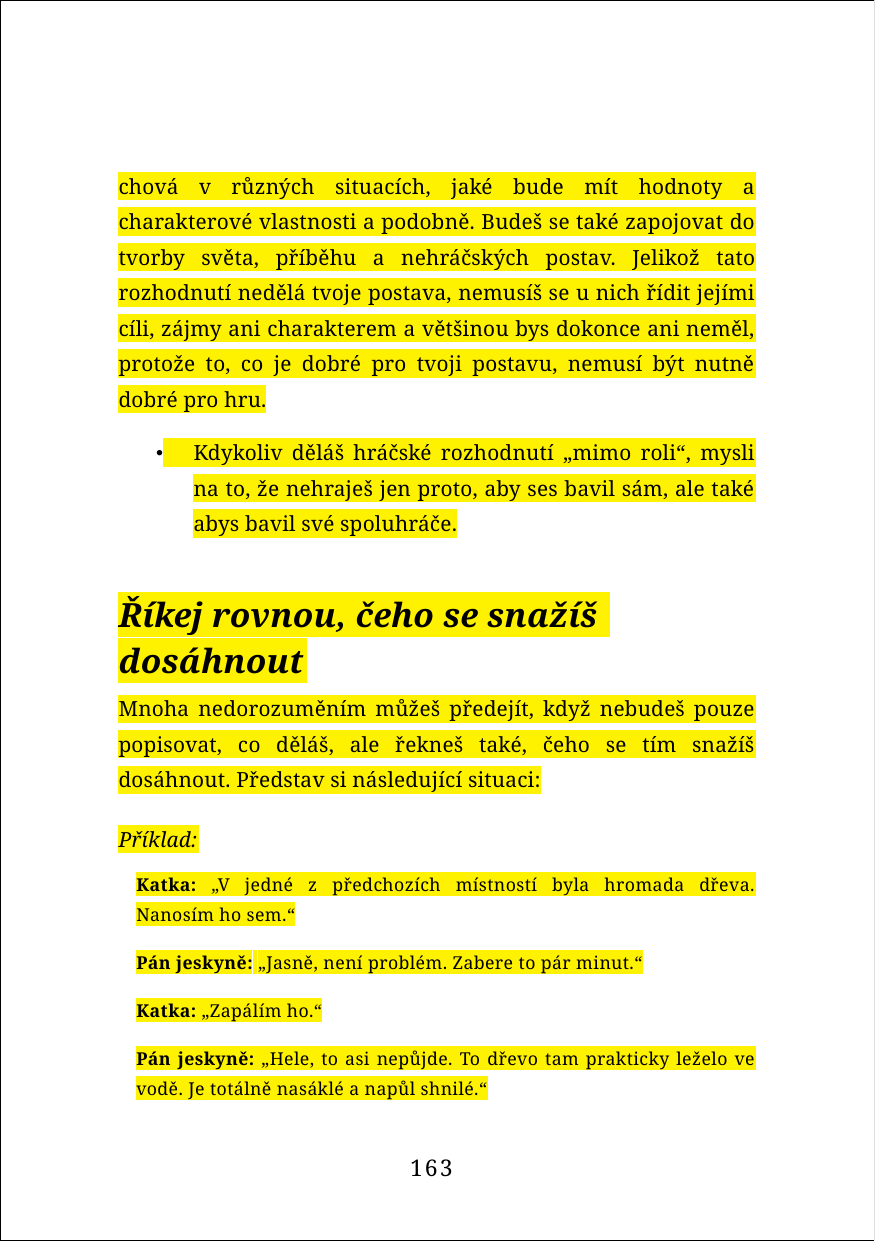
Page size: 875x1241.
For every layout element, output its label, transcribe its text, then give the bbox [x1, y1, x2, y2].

list Kdykoliv děláš hráčské rozhodnutí „mimo roli“, mysli na to, že nehraješ jen proto, aby ses bavil sám, ale také abys bavil své spoluhráče. [156, 438, 756, 538]
text chová v různých situacích, jaké bude mít hodnoty a charakterové vlastnosti a podobně. Budeš se také zapojovat do tvorby světa, příběhu a nehráčských postav. Jelikož tato rozhodnutí nedělá tvoje postava, nemusíš se u nich řídit jejími cíli, zájmy ani charakterem a většinou bys dokonce ani neměl, protože to, co je dobré pro tvoji postavu, nemusí být nutně dobré pro hru. [118, 172, 756, 413]
text Katka: „V jedné z předchozích místností byla hromada dřeva. Nanosím ho sem.“ [136, 872, 756, 926]
text Příklad: [118, 825, 756, 853]
text Pán jeskyně: „Jasně, není problém. Zabere to pár minut.“ [136, 950, 756, 974]
text Pán jeskyně: „Hele, to asi nepůjde. To dřevo tam prakticky leželo ve vodě. Je totálně nasáklé a napůl shnilé.“ [136, 1046, 756, 1100]
text Katka: „Zapálím ho.“ [136, 998, 756, 1022]
text Mnoha nedorozuměním můžeš předejít, když nebudeš pouze popisovat, co děláš, ale řekneš také, čeho se tím snažíš dosáhnout. Představ si následující situaci: [118, 694, 756, 794]
subtitle Říkej rovnou, čeho se snažíš dosáhnout [118, 592, 756, 683]
